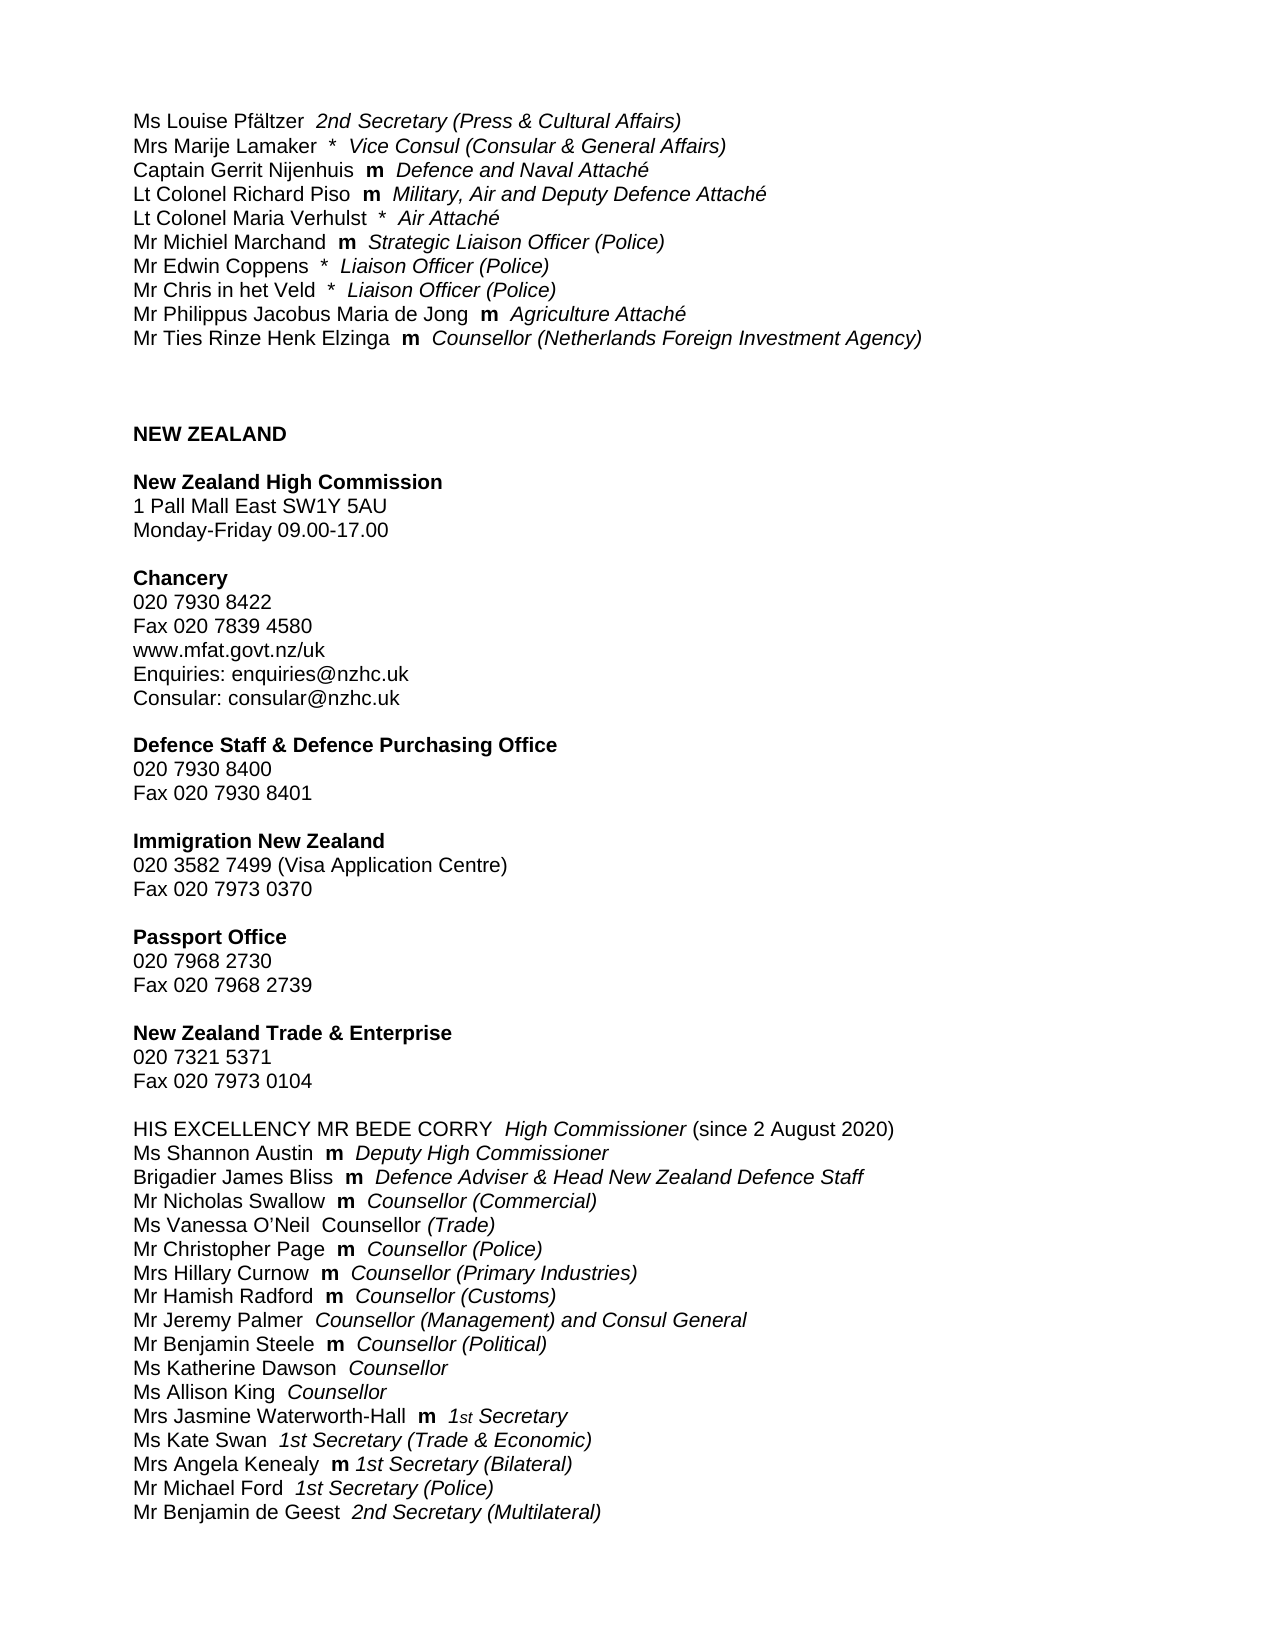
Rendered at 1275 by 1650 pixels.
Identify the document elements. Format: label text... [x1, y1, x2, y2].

text Mr Chris in het Veld * Liaison Officer (Police) [133, 278, 1181, 302]
text Fax 020 7839 4580 [133, 613, 1181, 637]
text Mr Ties Rinze Henk Elzinga m Counsellor (Netherlands Foreign Investment Agency) [133, 326, 1181, 350]
text Ms Vanessa O’Neil Counsellor (Trade) [133, 1212, 1181, 1236]
text Captain Gerrit Nijenhuis m Defence and Naval Attaché [133, 158, 1181, 182]
text Ms Allison King Counsellor [133, 1380, 1181, 1404]
text Mrs Angela Kenealy m 1st Secretary (Bilateral) [133, 1452, 1181, 1476]
text Consular: consular@nzhc.uk [133, 685, 1181, 709]
text 020 7968 2730 [133, 949, 1181, 973]
text HIS EXCELLENCY MR BEDE CORRY High Commissioner (since 2 August 2020) [133, 1117, 1181, 1141]
text Immigration New Zealand [133, 829, 1181, 853]
text Mr Benjamin de Geest 2nd Secretary (Multilateral) [133, 1500, 1181, 1524]
text 1 Pall Mall East SW1Y 5AU [133, 494, 1181, 518]
text Mr Edwin Coppens * Liaison Officer (Police) [133, 254, 1181, 278]
text New Zealand Trade & Enterprise [133, 1021, 1181, 1045]
text Fax 020 7930 8401 [133, 781, 1181, 805]
text Defence Staff & Defence Purchasing Office [133, 733, 1181, 757]
text Enquiries: enquiries@nzhc.uk [133, 661, 1181, 685]
text Mrs Jasmine Waterworth-Hall m 1st Secretary [133, 1404, 1181, 1428]
text Mr Christopher Page m Counsellor (Police) [133, 1236, 1181, 1260]
text Chancery [133, 566, 1181, 589]
text Brigadier James Bliss m Defence Adviser & Head New Zealand Defence Staff [133, 1164, 1181, 1188]
text Ms Kate Swan 1st Secretary (Trade & Economic) [133, 1428, 1181, 1452]
text 020 7321 5371 [133, 1045, 1181, 1069]
text Fax 020 7968 2739 [133, 973, 1181, 997]
text Ms Louise Pfältzer 2nd Secretary (Press & Cultural Affairs) [133, 106, 1181, 134]
text Mrs Hillary Curnow m Counsellor (Primary Industries) [133, 1260, 1181, 1284]
text Mr Nicholas Swallow m Counsellor (Commercial) [133, 1188, 1181, 1212]
text Mr Michael Ford 1st Secretary (Police) [133, 1476, 1181, 1500]
text Lt Colonel Richard Piso m Military, Air and Deputy Defence Attaché [133, 182, 1181, 206]
text www.mfat.govt.nz/uk [133, 637, 1181, 661]
text Mr Michiel Marchand m Strategic Liaison Officer (Police) [133, 230, 1181, 254]
text 020 7930 8422 [133, 589, 1181, 613]
text NEW ZEALAND [133, 422, 1181, 446]
text 020 3582 7499 (Visa Application Centre) [133, 853, 1181, 877]
text Passport Office [133, 925, 1181, 949]
text Ms Shannon Austin m Deputy High Commissioner [133, 1141, 1181, 1164]
text Mr Benjamin Steele m Counsellor (Political) [133, 1332, 1181, 1356]
text Lt Colonel Maria Verhulst * Air Attaché [133, 206, 1181, 230]
text Fax 020 7973 0104 [133, 1069, 1181, 1093]
text Ms Katherine Dawson Counsellor [133, 1356, 1181, 1380]
text Mrs Marije Lamaker * Vice Consul (Consular & General Affairs) [133, 134, 1181, 158]
text Mr Philippus Jacobus Maria de Jong m Agriculture Attaché [133, 302, 1181, 326]
text Fax 020 7973 0370 [133, 877, 1181, 901]
text 020 7930 8400 [133, 757, 1181, 781]
text New Zealand High Commission [133, 470, 1181, 494]
text Mr Jeremy Palmer Counsellor (Management) and Consul General [133, 1308, 1181, 1332]
text Monday-Friday 09.00-17.00 [133, 518, 1181, 542]
text Mr Hamish Radford m Counsellor (Customs) [133, 1284, 1181, 1308]
